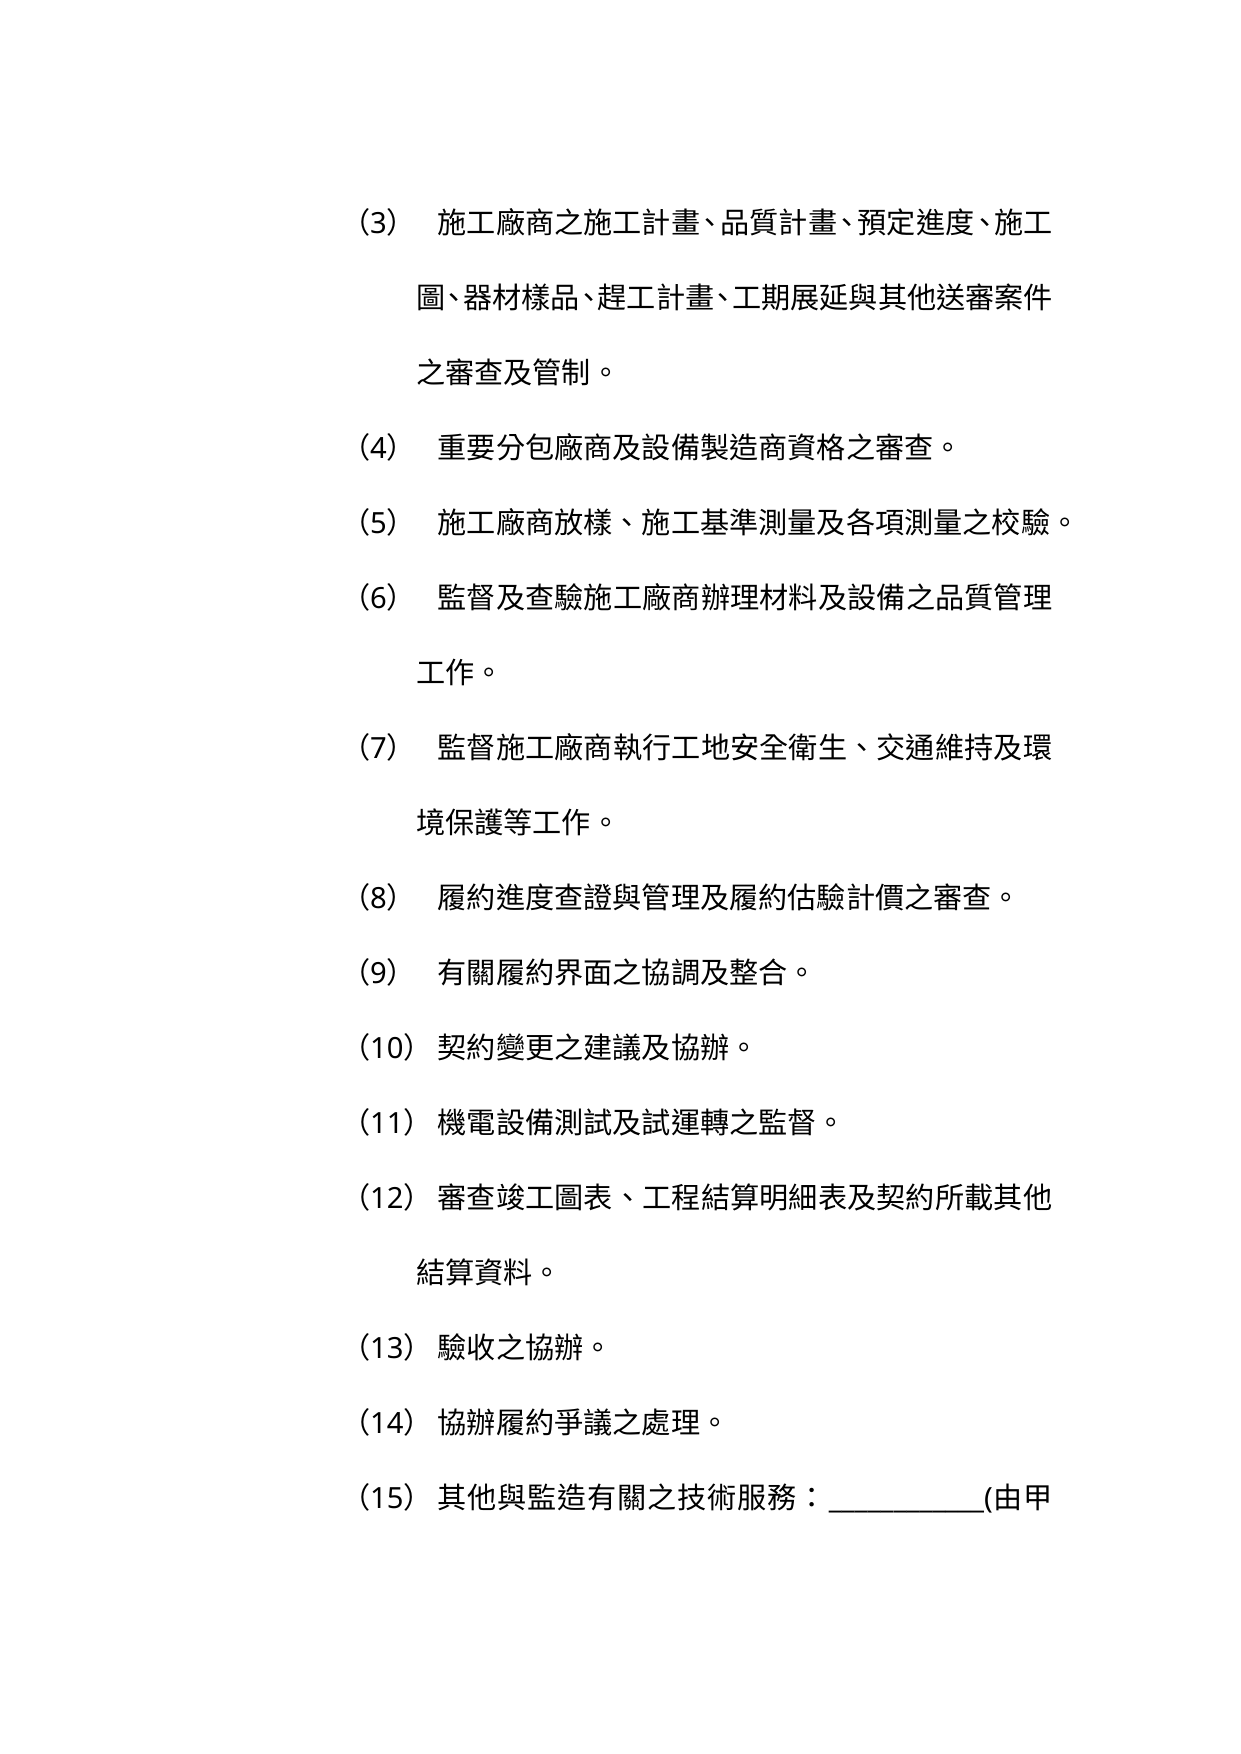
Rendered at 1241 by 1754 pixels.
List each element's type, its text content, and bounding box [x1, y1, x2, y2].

list 其他與監造有關之技術服務：____________(由甲 [341, 1458, 1053, 1533]
list 契約變更之建議及協辦。 [341, 1008, 1053, 1083]
list 監督及查驗施工廠商辦理材料及設備之品質管理工作。 [341, 558, 1053, 708]
list 審查竣工圖表、工程結算明細表及契約所載其他結算資料。 [341, 1158, 1053, 1308]
list 履約進度查證與管理及履約估驗計價之審查。 [341, 858, 1053, 933]
list 施工廠商放樣、施工基準測量及各項測量之校驗。 [341, 483, 1053, 558]
list 驗收之協辦。 [341, 1308, 1053, 1383]
list 機電設備測試及試運轉之監督。 [341, 1083, 1053, 1158]
list 協辦履約爭議之處理。 [341, 1383, 1053, 1458]
list 施工廠商之施工計畫、品質計畫、預定進度、施工圖、器材樣品、趕工計畫、工期展延與其他送審案件之審查及管制。 [341, 183, 1053, 408]
list 重要分包廠商及設備製造商資格之審查。 [341, 408, 1053, 483]
list 監督施工廠商執行工地安全衛生、交通維持及環境保護等工作。 [341, 708, 1053, 858]
list 有關履約界面之協調及整合。 [341, 933, 1053, 1008]
